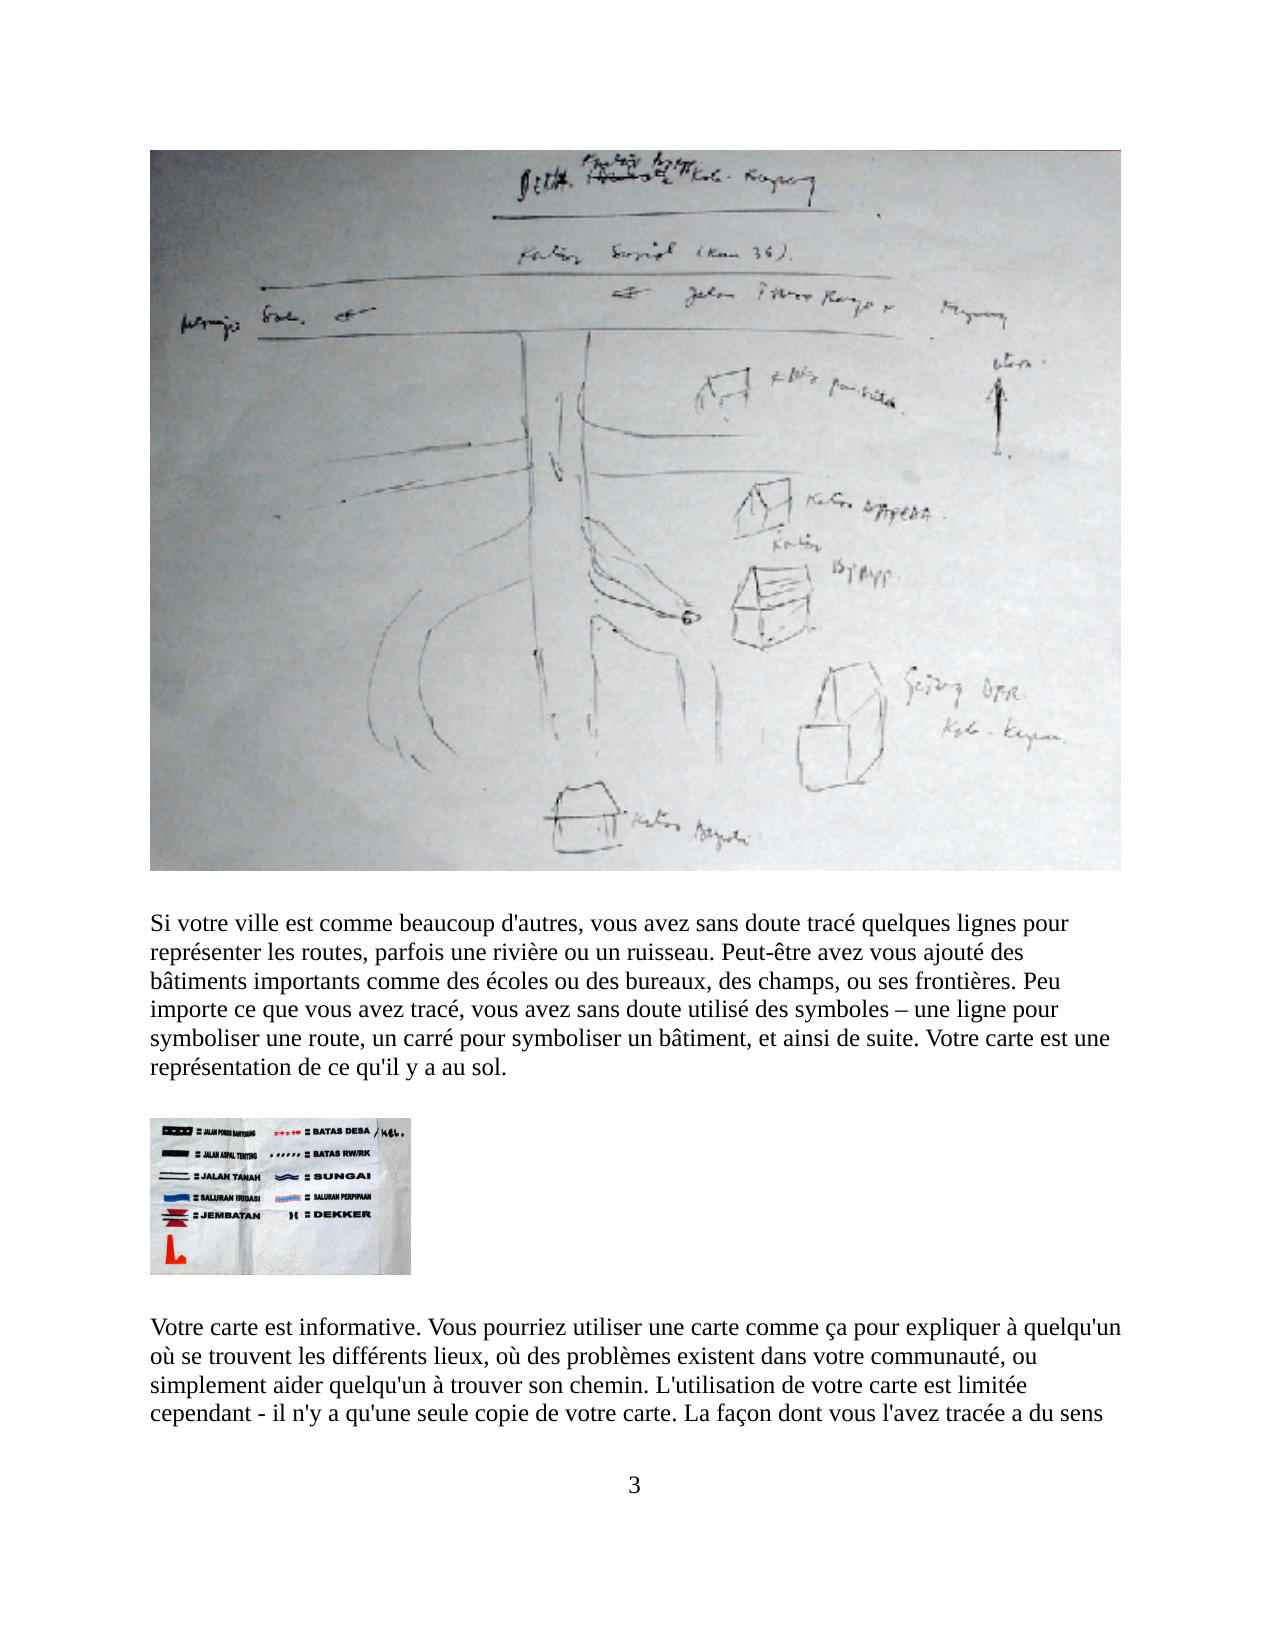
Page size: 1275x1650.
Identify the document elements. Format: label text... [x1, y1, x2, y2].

text Votre carte est informative. Vous pourriez utiliser une carte comme ça pour expliquer à quelqu'un où se trouvent les différents lieux, où des problèmes existent dans votre communauté, ou simplement aider quelqu'un à trouver son chemin. L'utilisation de votre carte est limitée cependant - il n'y a qu'une seule copie de votre carte. La façon dont vous l'avez tracée a du sens [150, 1312, 1125, 1427]
picture [150, 1118, 411, 1275]
text Si votre ville est comme beaucoup d'autres, vous avez sans doute tracé quelques lignes pour représenter les routes, parfois une rivière ou un ruisseau. Peut-être avez vous ajouté des bâtiments importants comme des écoles ou des bureaux, des champs, ou ses frontières. Peu importe ce que vous avez tracé, vous avez sans doute utilisé des symboles – une ligne pour symboliser une route, un carré pour symboliser un bâtiment, et ainsi de suite. Votre carte est une représentation de ce qu'il y a au sol. [150, 908, 1125, 1109]
picture [150, 150, 1121, 871]
